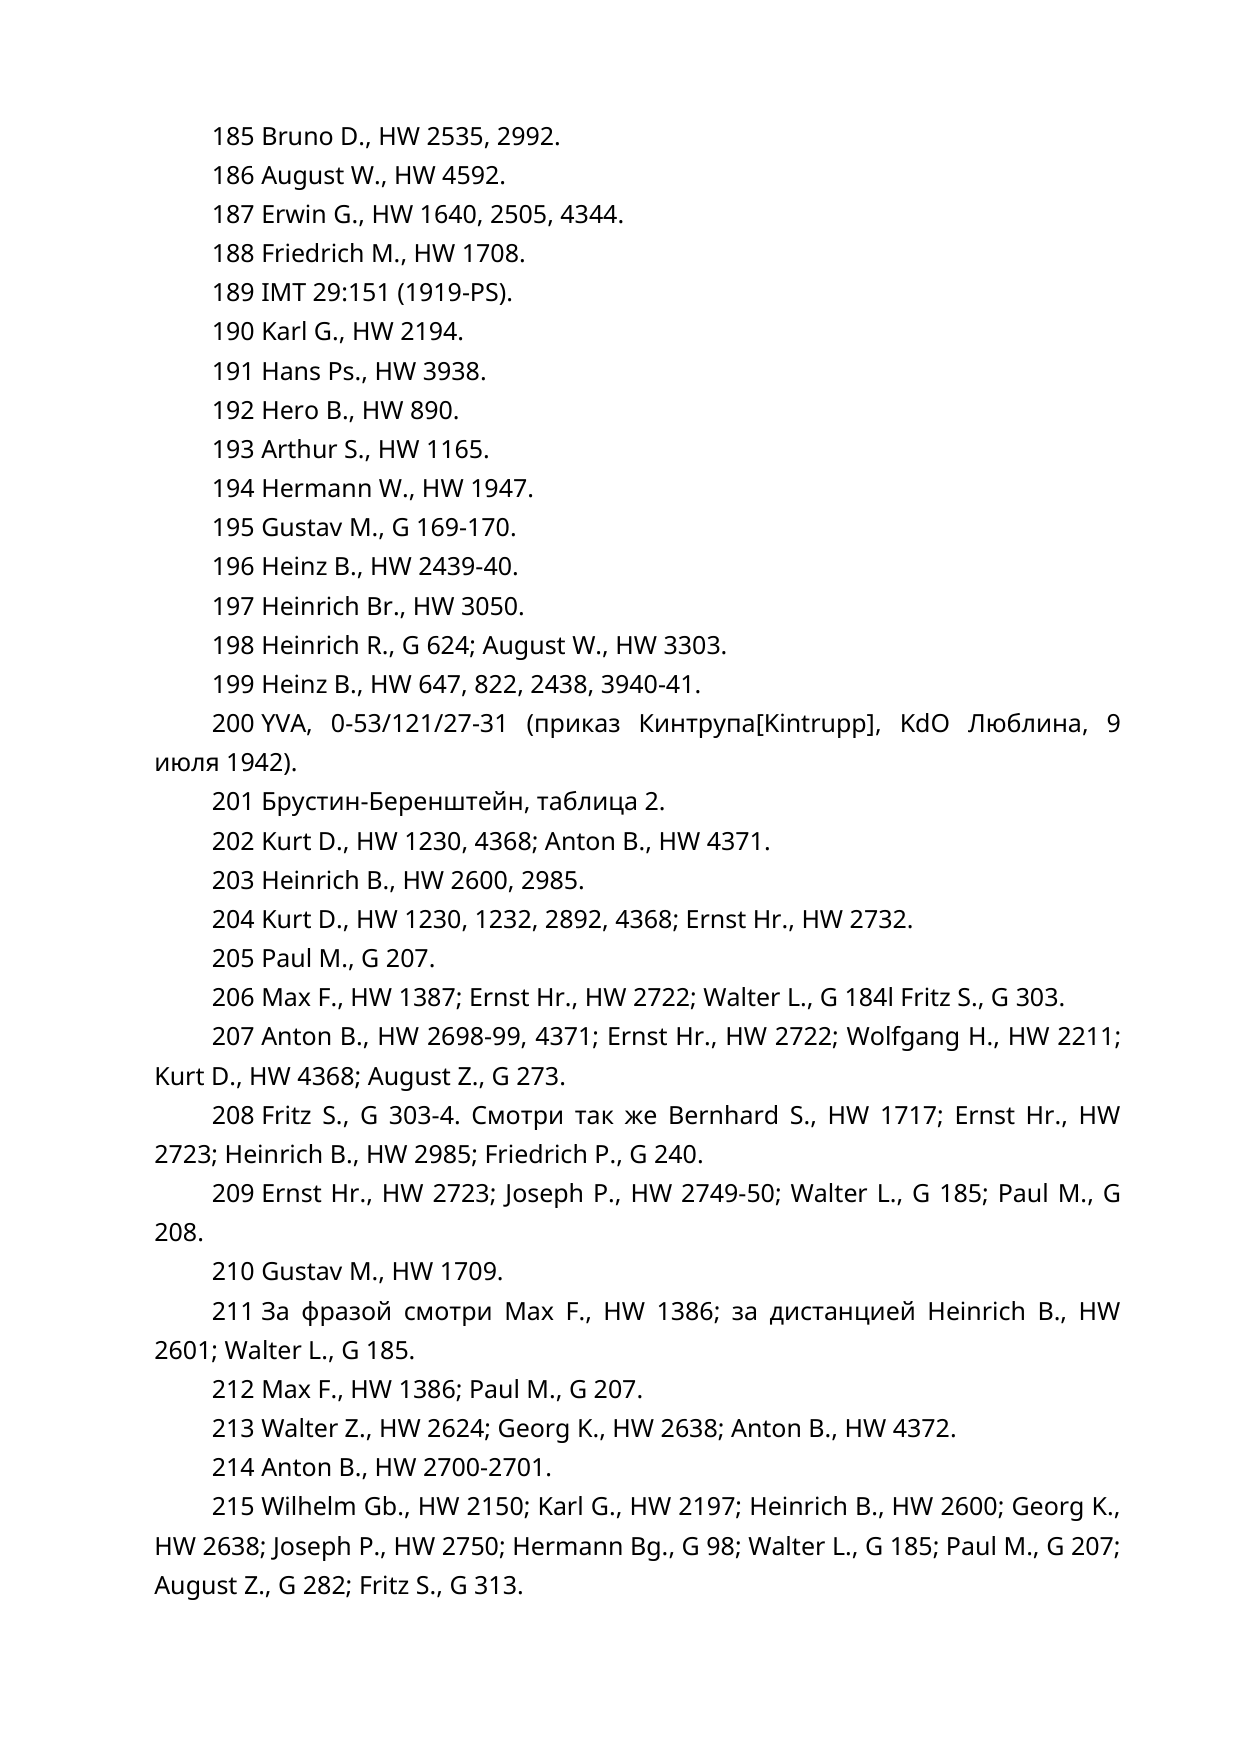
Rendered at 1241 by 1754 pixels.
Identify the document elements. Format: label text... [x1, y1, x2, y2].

text Gustav M., G 169-170. [118, 510, 1122, 544]
text IMT 29:151 (1919-PS). [118, 275, 1122, 309]
text Hero B., HW 890. [118, 392, 1122, 426]
text Gustav M., HW 1709. [118, 1254, 1122, 1288]
text Hans Ps., HW 3938. [118, 353, 1122, 387]
text Kurt D., HW 1230, 4368; Anton B., HW 4371. [118, 823, 1122, 857]
text Брустин-Беренштейн, таблица 2. [118, 784, 1122, 818]
text YVA, 0-53/121/27-31 (приказ Кинтрупа[Kintrupp], KdO Люблина, 9 июля 1942). [118, 706, 1122, 779]
text За фразой смотри Max F., HW 1386; за дистанцией Heinrich B., HW 2601; Walter L., G 185. [118, 1293, 1122, 1366]
text Max F., HW 1387; Ernst Hr., HW 2722; Walter L., G 184l Fritz S., G 303. [118, 980, 1122, 1014]
text Ernst Hr., HW 2723; Joseph P., HW 2749-50; Walter L., G 185; Paul M., G 208. [118, 1176, 1122, 1249]
text Fritz S., G 303-4. Смотри так же Bernhard S., HW 1717; Ernst Hr., HW 2723; Heinrich B., HW 2985; Friedrich P., G 240. [118, 1097, 1122, 1171]
text Bruno D., HW 2535, 2992. [118, 118, 1122, 152]
text Walter Z., HW 2624; Georg K., HW 2638; Anton B., HW 4372. [118, 1411, 1122, 1445]
text Heinrich B., HW 2600, 2985. [118, 862, 1122, 896]
text Heinz B., HW 2439-40. [118, 549, 1122, 583]
text Friedrich M., HW 1708. [118, 236, 1122, 270]
text Heinrich R., G 624; August W., HW 3303. [118, 627, 1122, 661]
text Heinz B., HW 647, 822, 2438, 3940-41. [118, 666, 1122, 701]
text Hermann W., HW 1947. [118, 471, 1122, 505]
text Karl G., HW 2194. [118, 314, 1122, 348]
text Anton B., HW 2700-2701. [118, 1450, 1122, 1484]
text Arthur S., HW 1165. [118, 431, 1122, 466]
text Anton B., HW 2698-99, 4371; Ernst Hr., HW 2722; Wolfgang H., HW 2211; Kurt D., HW 4368; August Z., G 273. [118, 1019, 1122, 1092]
text Heinrich Br., HW 3050. [118, 588, 1122, 622]
text Kurt D., HW 1230, 1232, 2892, 4368; Ernst Hr., HW 2732. [118, 901, 1122, 936]
text Max F., HW 1386; Paul M., G 207. [118, 1371, 1122, 1406]
text Erwin G., HW 1640, 2505, 4344. [118, 196, 1122, 231]
text August W., HW 4592. [118, 157, 1122, 191]
text Wilhelm Gb., HW 2150; Karl G., HW 2197; Heinrich B., HW 2600; Georg K., HW 2638; Joseph P., HW 2750; Hermann Bg., G 98; Walter L., G 185; Paul M., G 207; August Z., G 282; Fritz S., G 313. [118, 1489, 1122, 1601]
text Paul M., G 207. [118, 941, 1122, 975]
